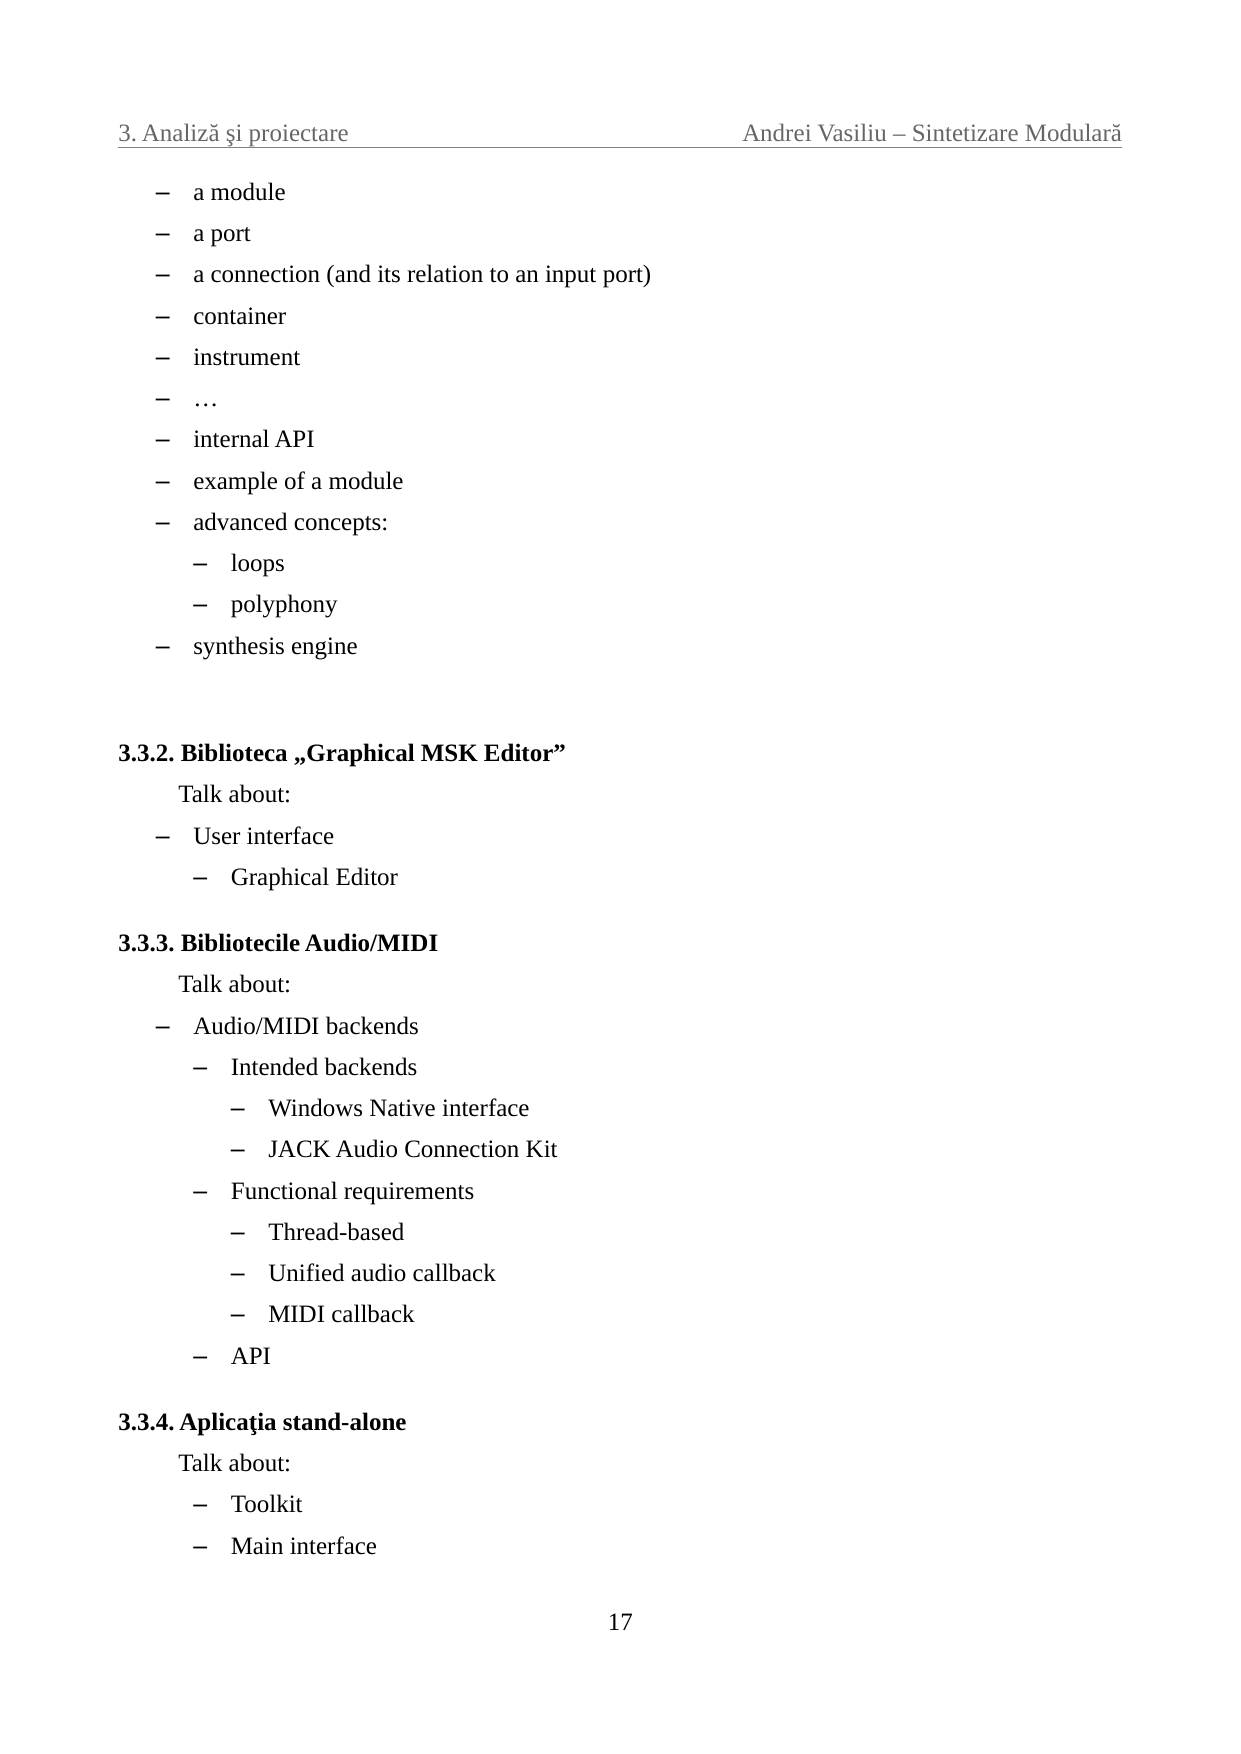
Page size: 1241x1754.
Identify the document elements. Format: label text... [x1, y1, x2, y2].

list a connection (and its relation to an input port) [156, 259, 1122, 288]
list example of a module [156, 466, 1122, 494]
list Graphical Editor [193, 862, 1122, 891]
list User interface [156, 821, 1122, 849]
list Thread-based [231, 1217, 1122, 1246]
list Intended backends [193, 1052, 1122, 1081]
list Toolkit [193, 1489, 1122, 1518]
list MIDI callback [231, 1299, 1122, 1328]
list synthesis engine [156, 631, 1122, 659]
list Windows Native interface [231, 1093, 1122, 1122]
list JACK Audio Connection Kit [231, 1134, 1122, 1163]
list polyphony [193, 589, 1122, 618]
subtitle 3.3.2. Biblioteca „Graphical MSK Editor” [118, 738, 1122, 767]
subtitle 3.3.3. Bibliotecile Audio/MIDI [118, 928, 1122, 957]
list loops [193, 548, 1122, 577]
list container [156, 301, 1122, 329]
list … [156, 383, 1122, 412]
list Audio/MIDI backends [156, 1011, 1122, 1039]
list Main interface [193, 1531, 1122, 1559]
text Talk about: [118, 779, 1122, 808]
list a module [156, 177, 1122, 206]
text Talk about: [118, 969, 1122, 998]
list Functional requirements [193, 1176, 1122, 1204]
list advanced concepts: [156, 507, 1122, 536]
list Unified audio callback [231, 1258, 1122, 1287]
list internal API [156, 424, 1122, 453]
list API [193, 1341, 1122, 1369]
text Talk about: [118, 1448, 1122, 1477]
list a port [156, 218, 1122, 247]
list instrument [156, 342, 1122, 371]
subtitle 3.3.4. Aplicaţia stand-alone [118, 1407, 1122, 1436]
